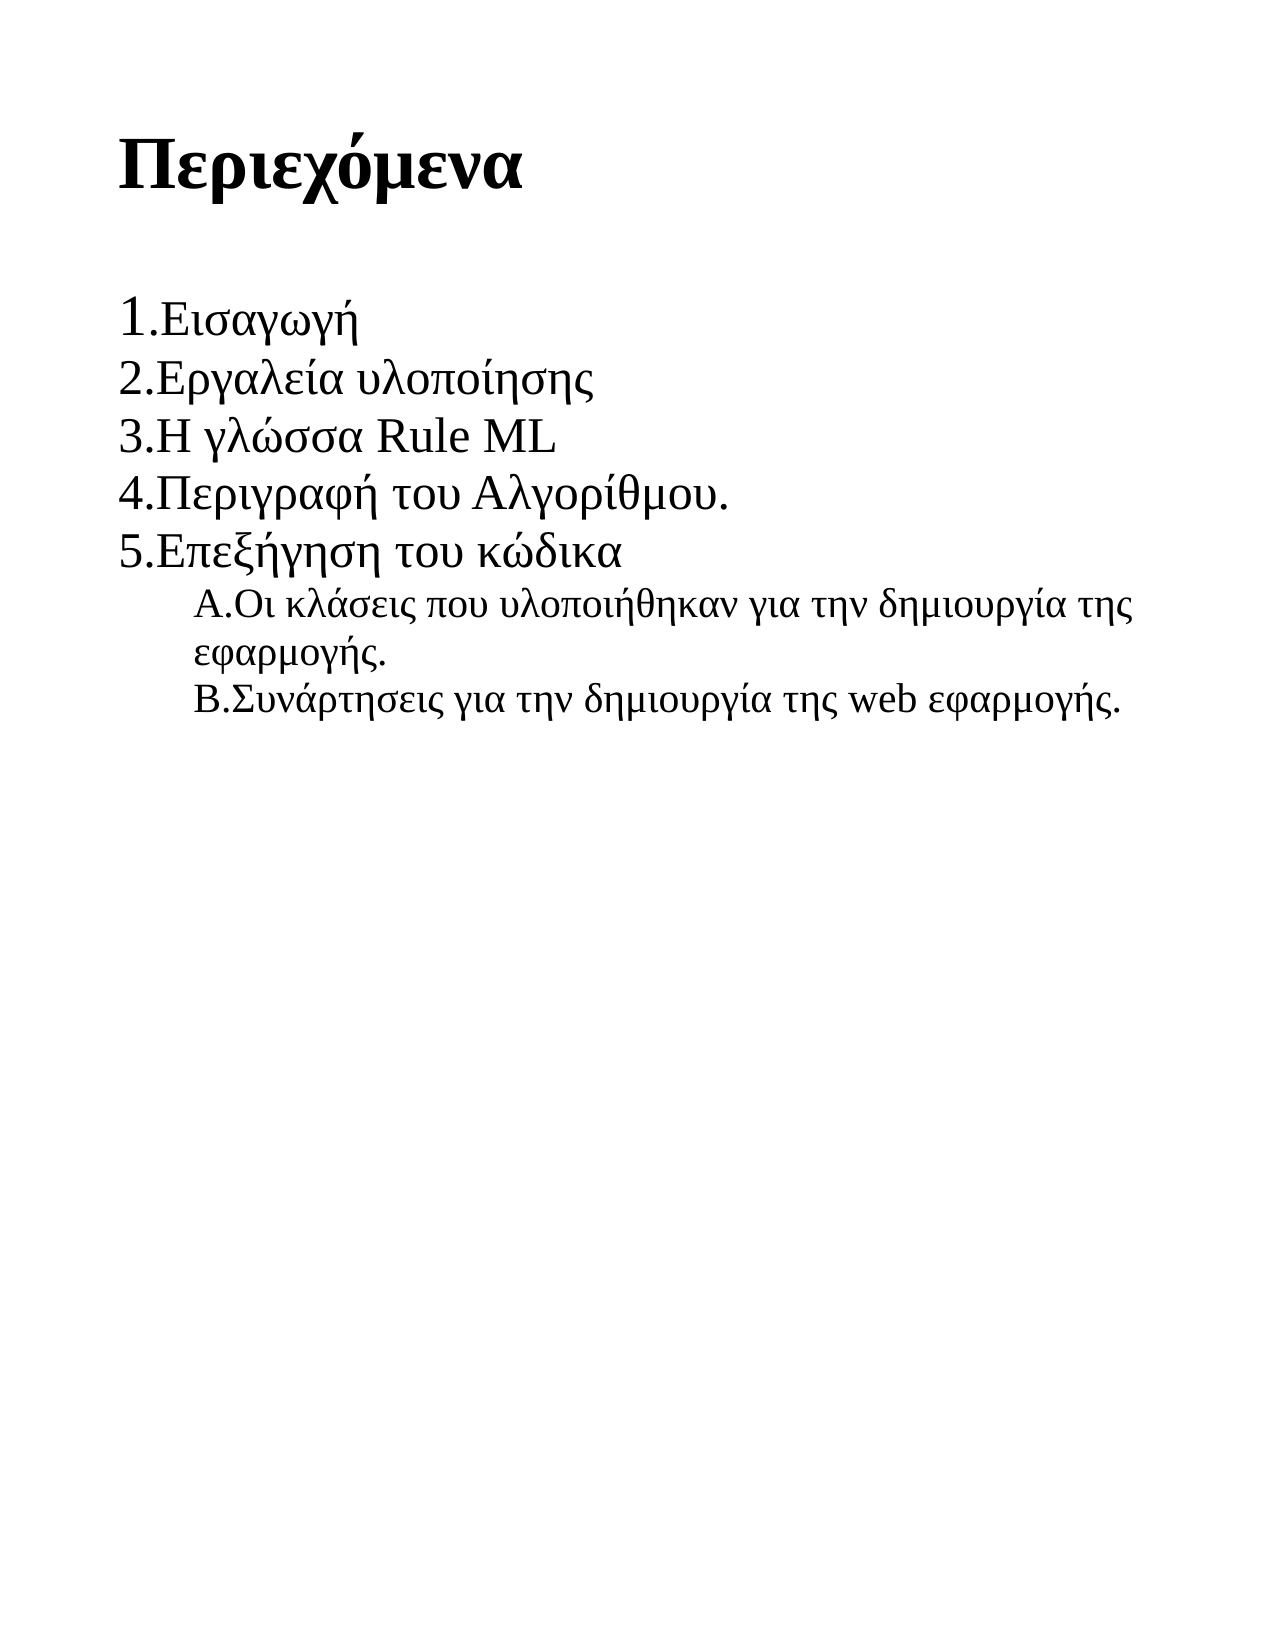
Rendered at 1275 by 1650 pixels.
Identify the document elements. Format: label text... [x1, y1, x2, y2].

list Α.Οι κλάσεις που υλοποιήθηκαν για την δημιουργία της εφαρμογής. [156, 578, 1157, 674]
text 3.Η γλώσσα Rule ML [118, 406, 1157, 463]
text 4.Περιγραφή του Αλγορίθμου. [118, 463, 1157, 521]
text 2.Εργαλεία υλοποίησης [118, 348, 1157, 406]
text 1.Εισαγωγή [118, 281, 1157, 348]
text Περιεχόμενα [118, 118, 1157, 204]
text 5.Επεξήγηση του κώδικα [118, 521, 1157, 578]
list Β.Συνάρτησεις για την δημιουργία της web εφαρμογής. [156, 674, 1157, 722]
